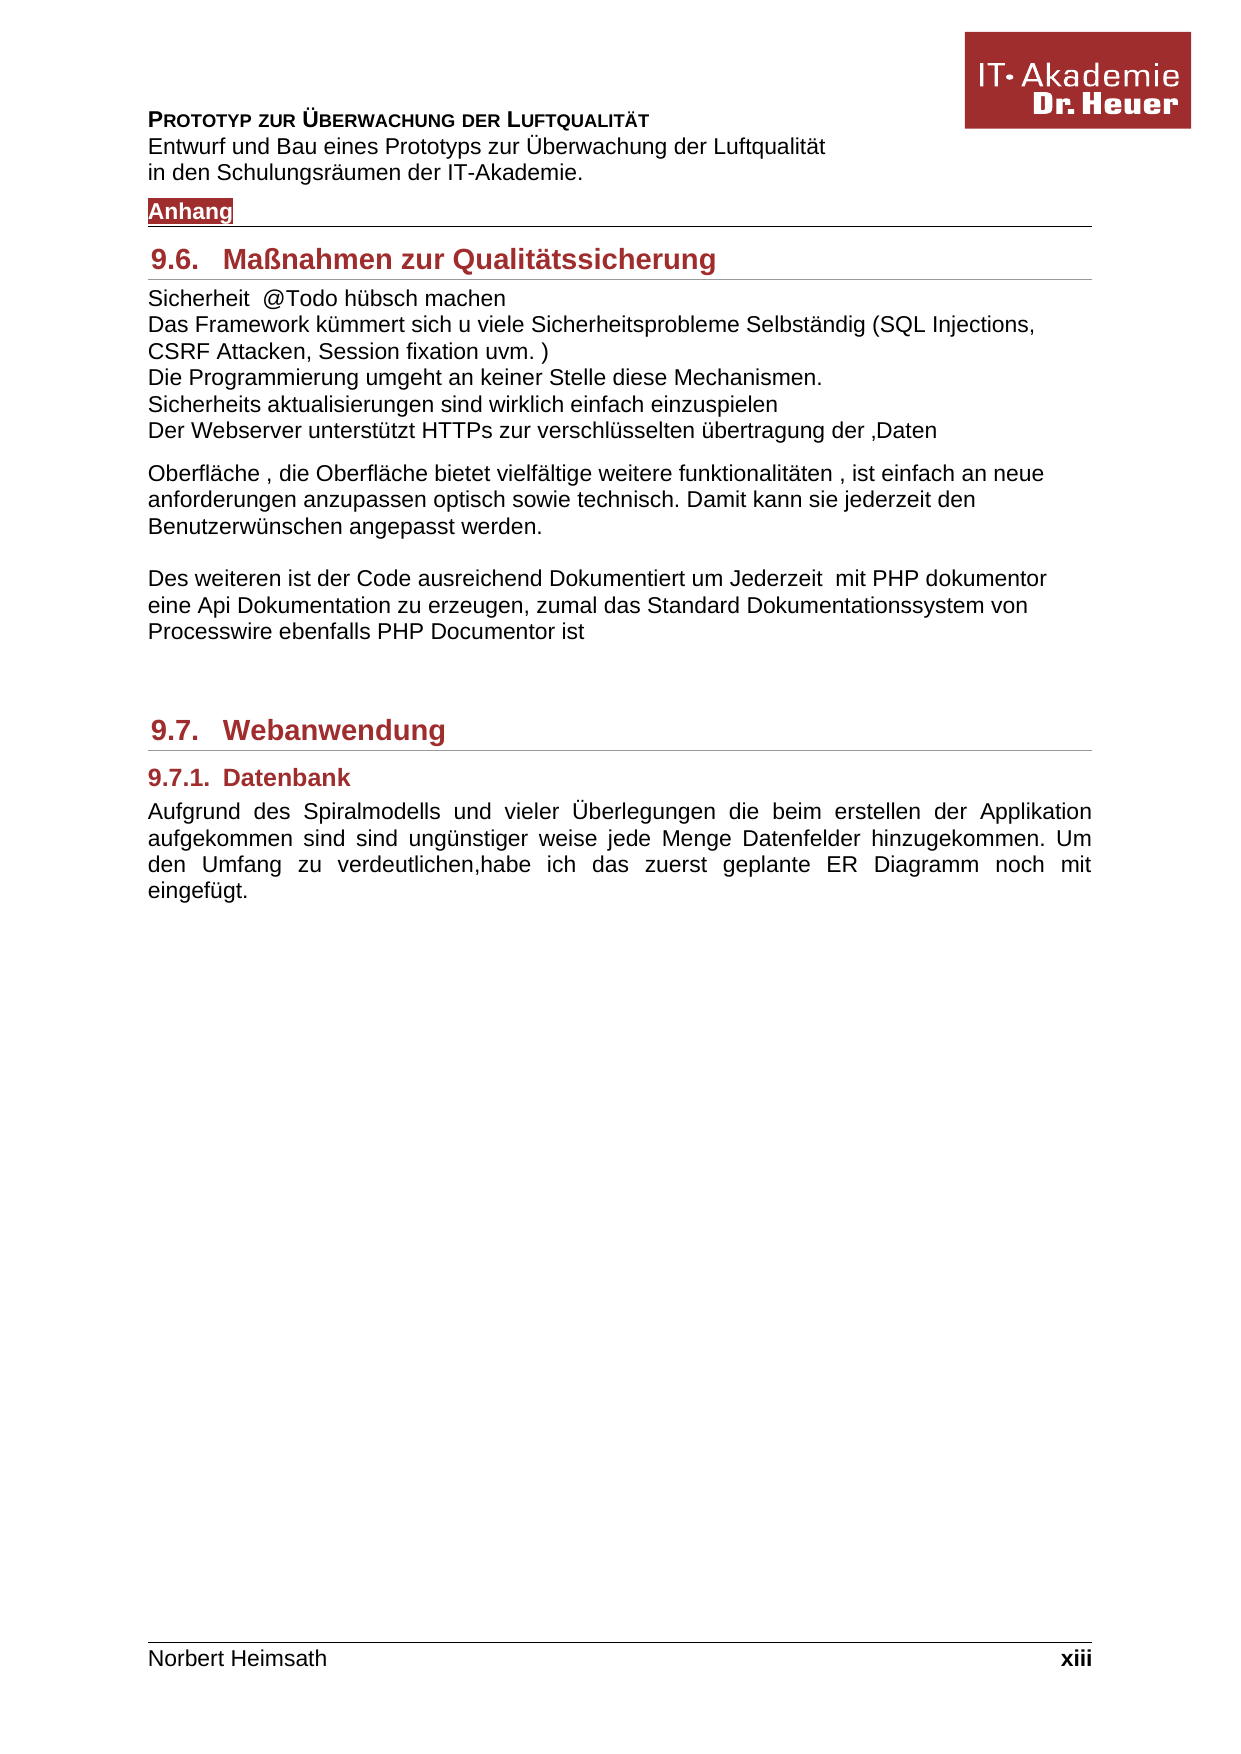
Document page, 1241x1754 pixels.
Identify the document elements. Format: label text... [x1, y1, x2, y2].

subtitle Maßnahmen zur Qualitätssicherung [148, 239, 1092, 279]
subtitle Datenbank [148, 763, 1092, 792]
subtitle Webanwendung [148, 711, 1092, 750]
text Aufgrund des Spiralmodells und vieler Überlegungen die beim erstellen der Applikation aufgekommen sind sind ungünstiger weise jede Menge Datenfelder hinzugekommen. Um den Umfang zu verdeutlichen,habe ich das zuerst geplante ER Diagramm noch mit eingefügt. [148, 798, 1092, 903]
text Sicherheit @Todo hübsch machen Das Framework kümmert sich u viele Sicherheitsprobleme Selbständig (SQL Injections, CSRF Attacken, Session fixation uvm. ) Die Programmierung umgeht an keiner Stelle diese Mechanismen. Sicherheits aktualisierungen sind wirklich einfach einzuspielen Der Webserver unterstützt HTTPs zur verschlüsselten übertragung der ‚Daten [148, 285, 1092, 443]
text Oberfläche , die Oberfläche bietet vielfältige weitere funktionalitäten , ist einfach an neue anforderungen anzupassen optisch sowie technisch. Damit kann sie jederzeit den Benutzerwünschen angepasst werden. Des weiteren ist der Code ausreichend Dokumentiert um Jederzeit mit PHP dokumentor eine Api Dokumentation zu erzeugen, zumal das Standard Dokumentationssystem von Processwire ebenfalls PHP Documentor ist [148, 460, 1092, 644]
